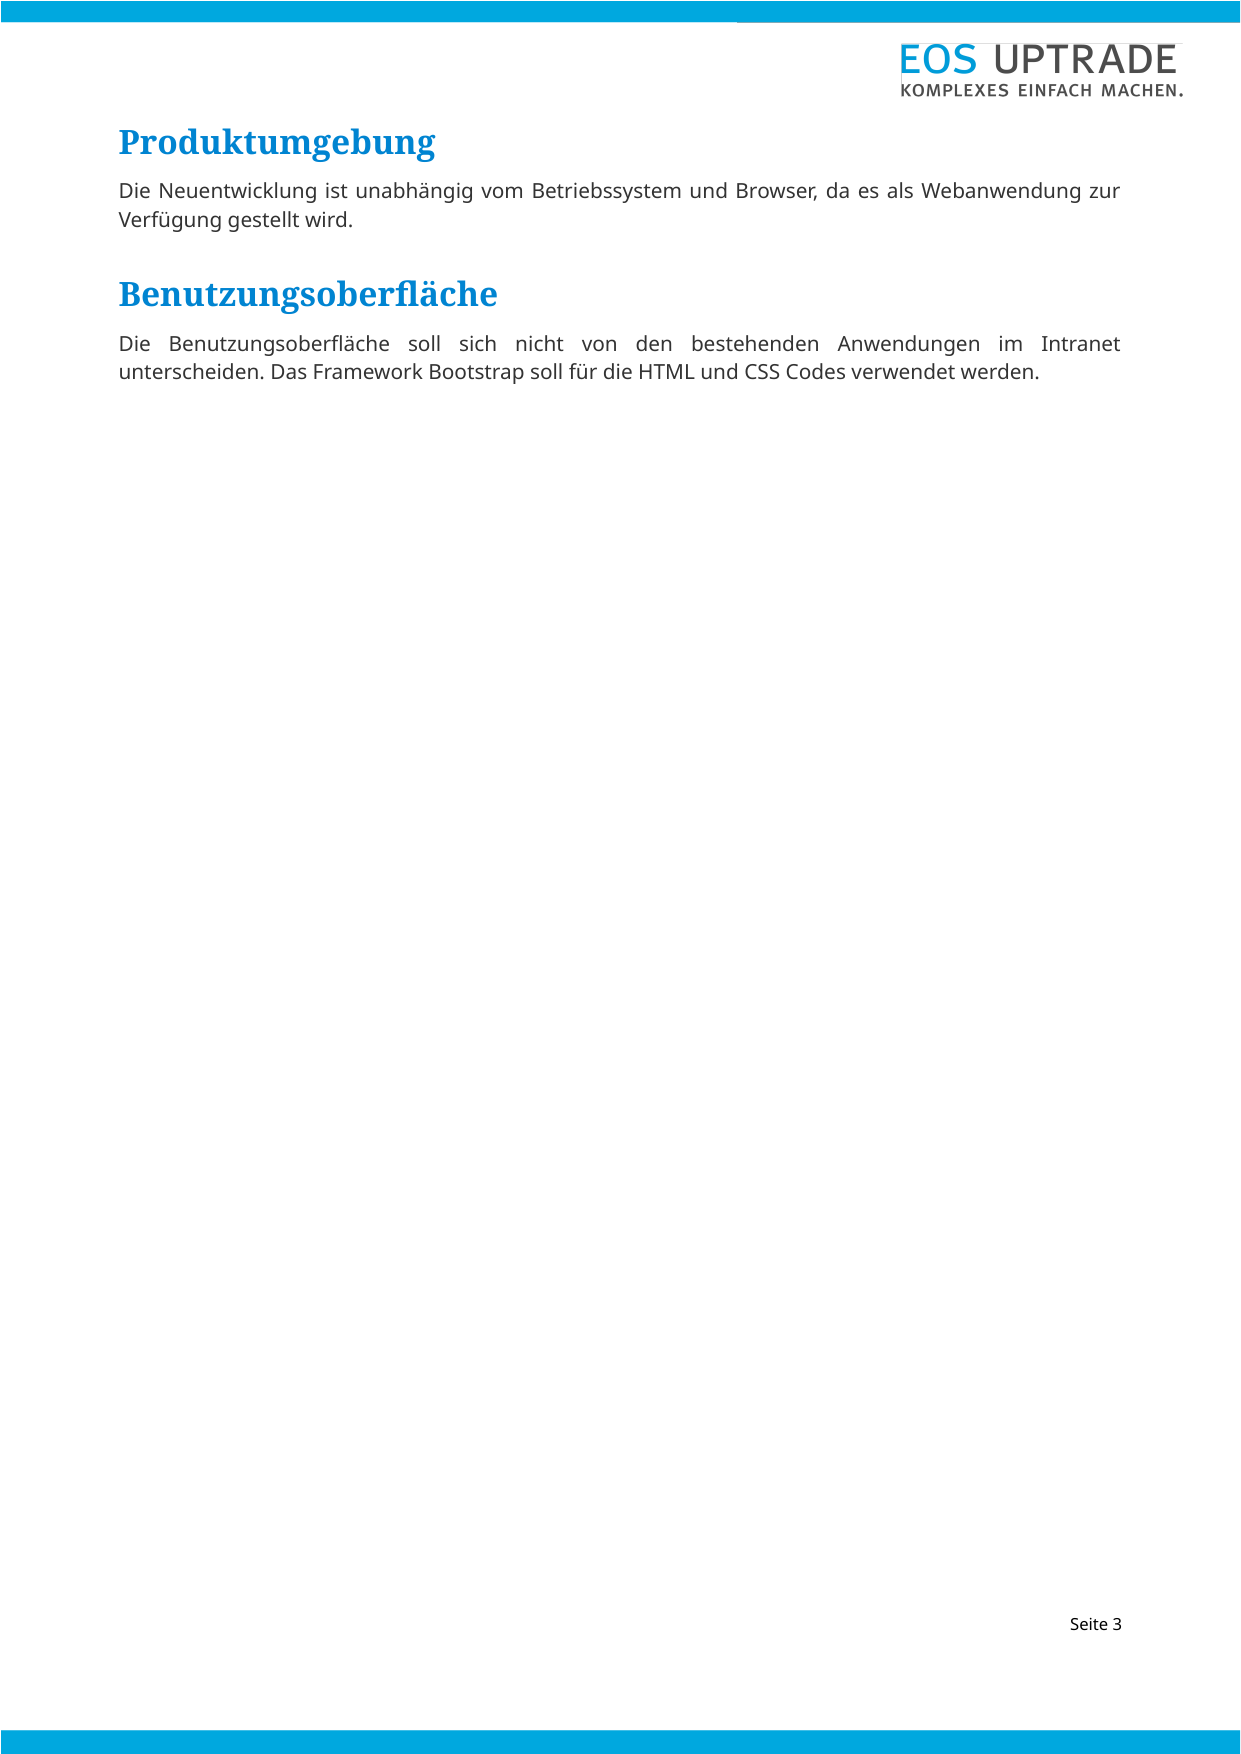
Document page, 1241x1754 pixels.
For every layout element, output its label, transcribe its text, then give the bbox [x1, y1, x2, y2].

text Die Neuentwicklung ist unabhängig vom Betriebssystem und Browser, da es als Webanwendung zur Verfügung gestellt wird. [118, 176, 1122, 233]
text Die Benutzungsoberfläche soll sich nicht von den bestehenden Anwendungen im Intranet unterscheiden. Das Framework Bootstrap soll für die HTML und CSS Codes verwendet werden. [118, 329, 1122, 386]
picture [1, 23, 1240, 1730]
subtitle Benutzungsoberfläche [118, 271, 1122, 317]
subtitle Produktumgebung [118, 118, 1122, 164]
